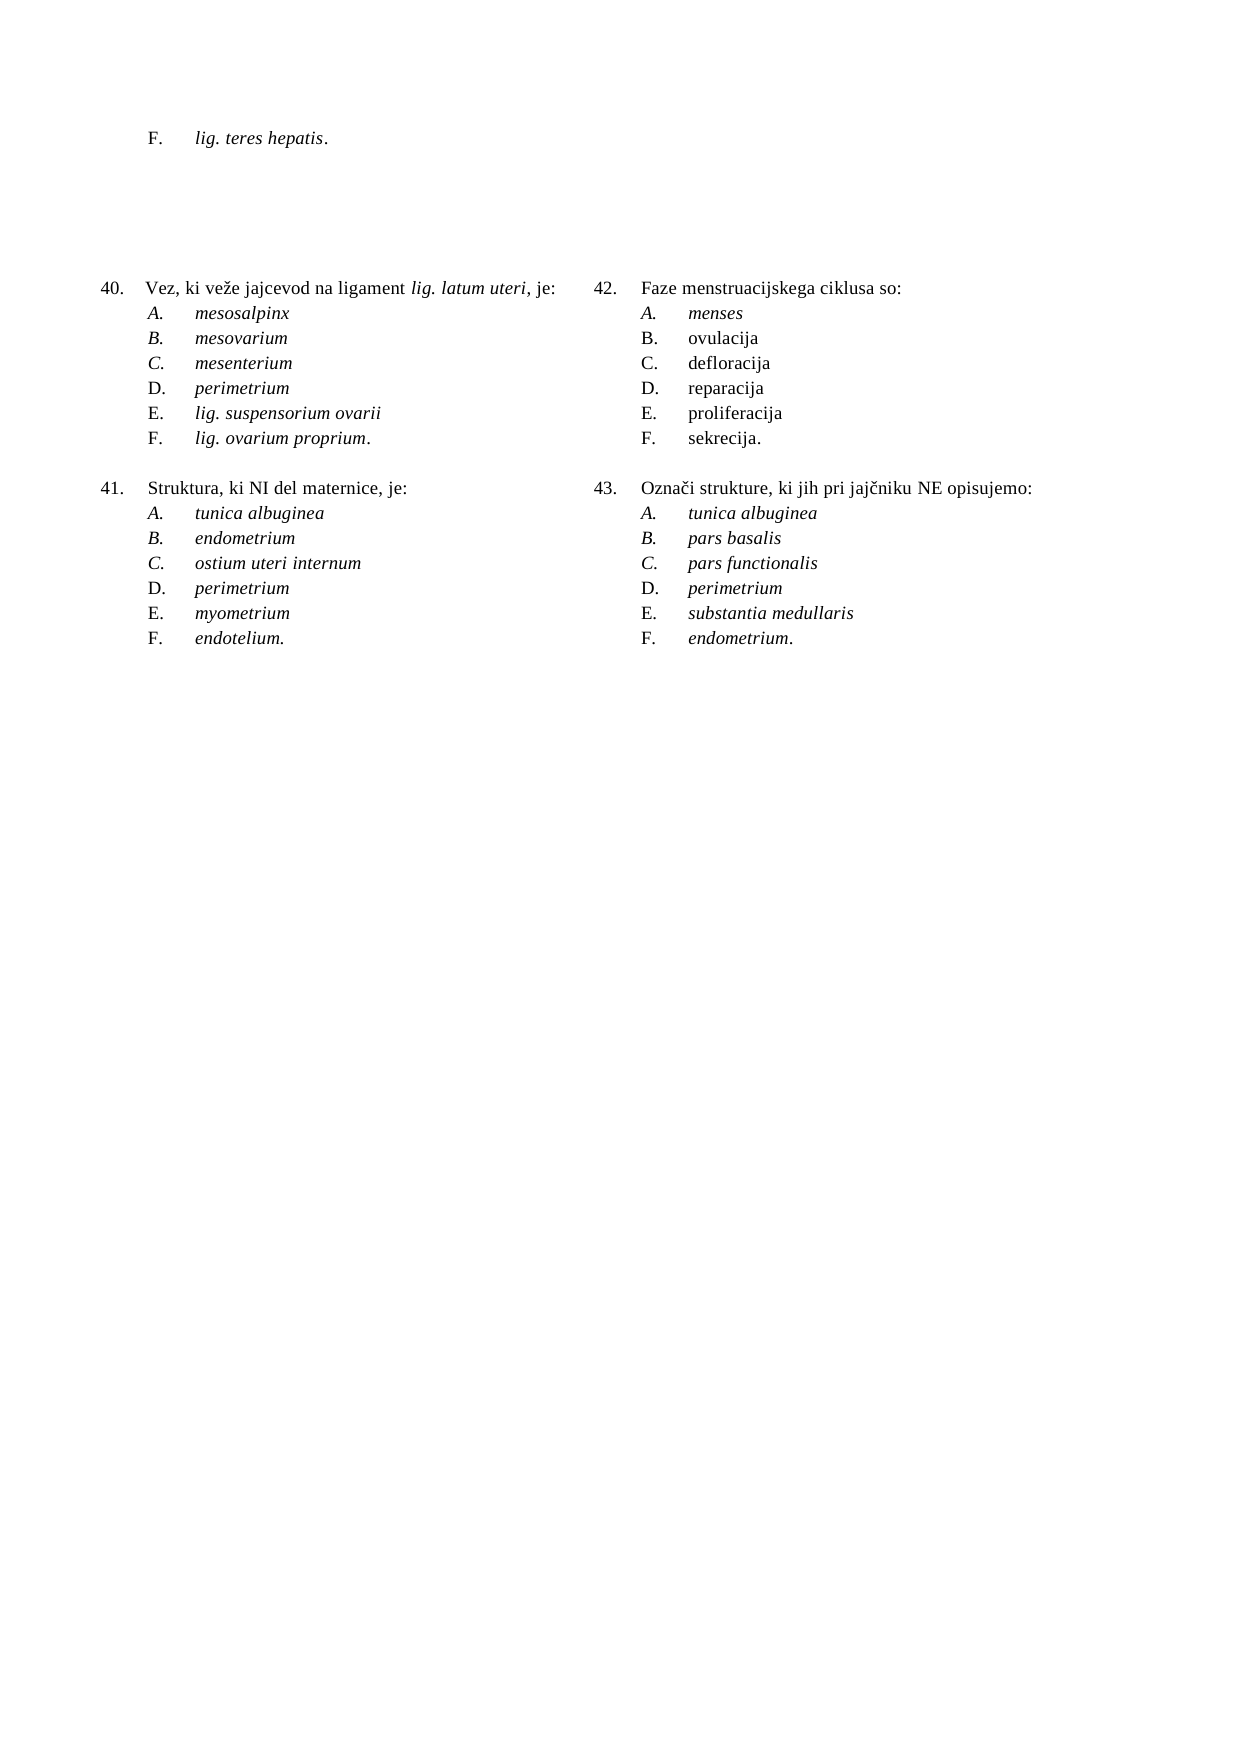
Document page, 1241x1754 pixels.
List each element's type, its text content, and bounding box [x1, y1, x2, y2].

text D. perimetrium [148, 574, 558, 599]
text F. endometrium. [593, 624, 1051, 649]
text 43. Označi strukture, ki jih pri jajčniku ne opisujemo: [593, 474, 1051, 499]
text E. lig. suspensorium ovarii [100, 399, 558, 424]
text F. sekrecija. [593, 424, 1051, 449]
text F. endotelium. [100, 624, 558, 649]
text 40. Vez, ki veže jajcevod na ligament lig. latum uteri, je: [100, 274, 558, 299]
text E. substantia medullaris [593, 599, 1051, 624]
list pars functionalis [641, 549, 1051, 574]
list ovulacija [641, 324, 1051, 349]
text F. lig. ovarium proprium. [100, 424, 558, 449]
text E. proliferacija [593, 399, 1051, 424]
text 41. Struktura, ki NI del maternice, je: [100, 474, 558, 499]
list menses [641, 299, 1051, 324]
list tunica albuginea [641, 499, 1051, 524]
list mesovarium [148, 324, 558, 349]
text F. lig. teres hepatis. [100, 124, 558, 149]
text D. perimetrium [641, 574, 1051, 599]
text 42. Faze menstruacijskega ciklusa so: [593, 274, 1051, 299]
text D. perimetrium [148, 374, 558, 399]
text D. reparacija [641, 374, 1051, 399]
text E. myometrium [100, 599, 558, 624]
list defloracija [641, 349, 1051, 374]
list tunica albuginea [148, 499, 558, 524]
list mesenterium [148, 349, 558, 374]
list mesosalpinx [148, 299, 558, 324]
list ostium uteri internum [148, 549, 558, 574]
list endometrium [148, 524, 558, 549]
list pars basalis [641, 524, 1051, 549]
